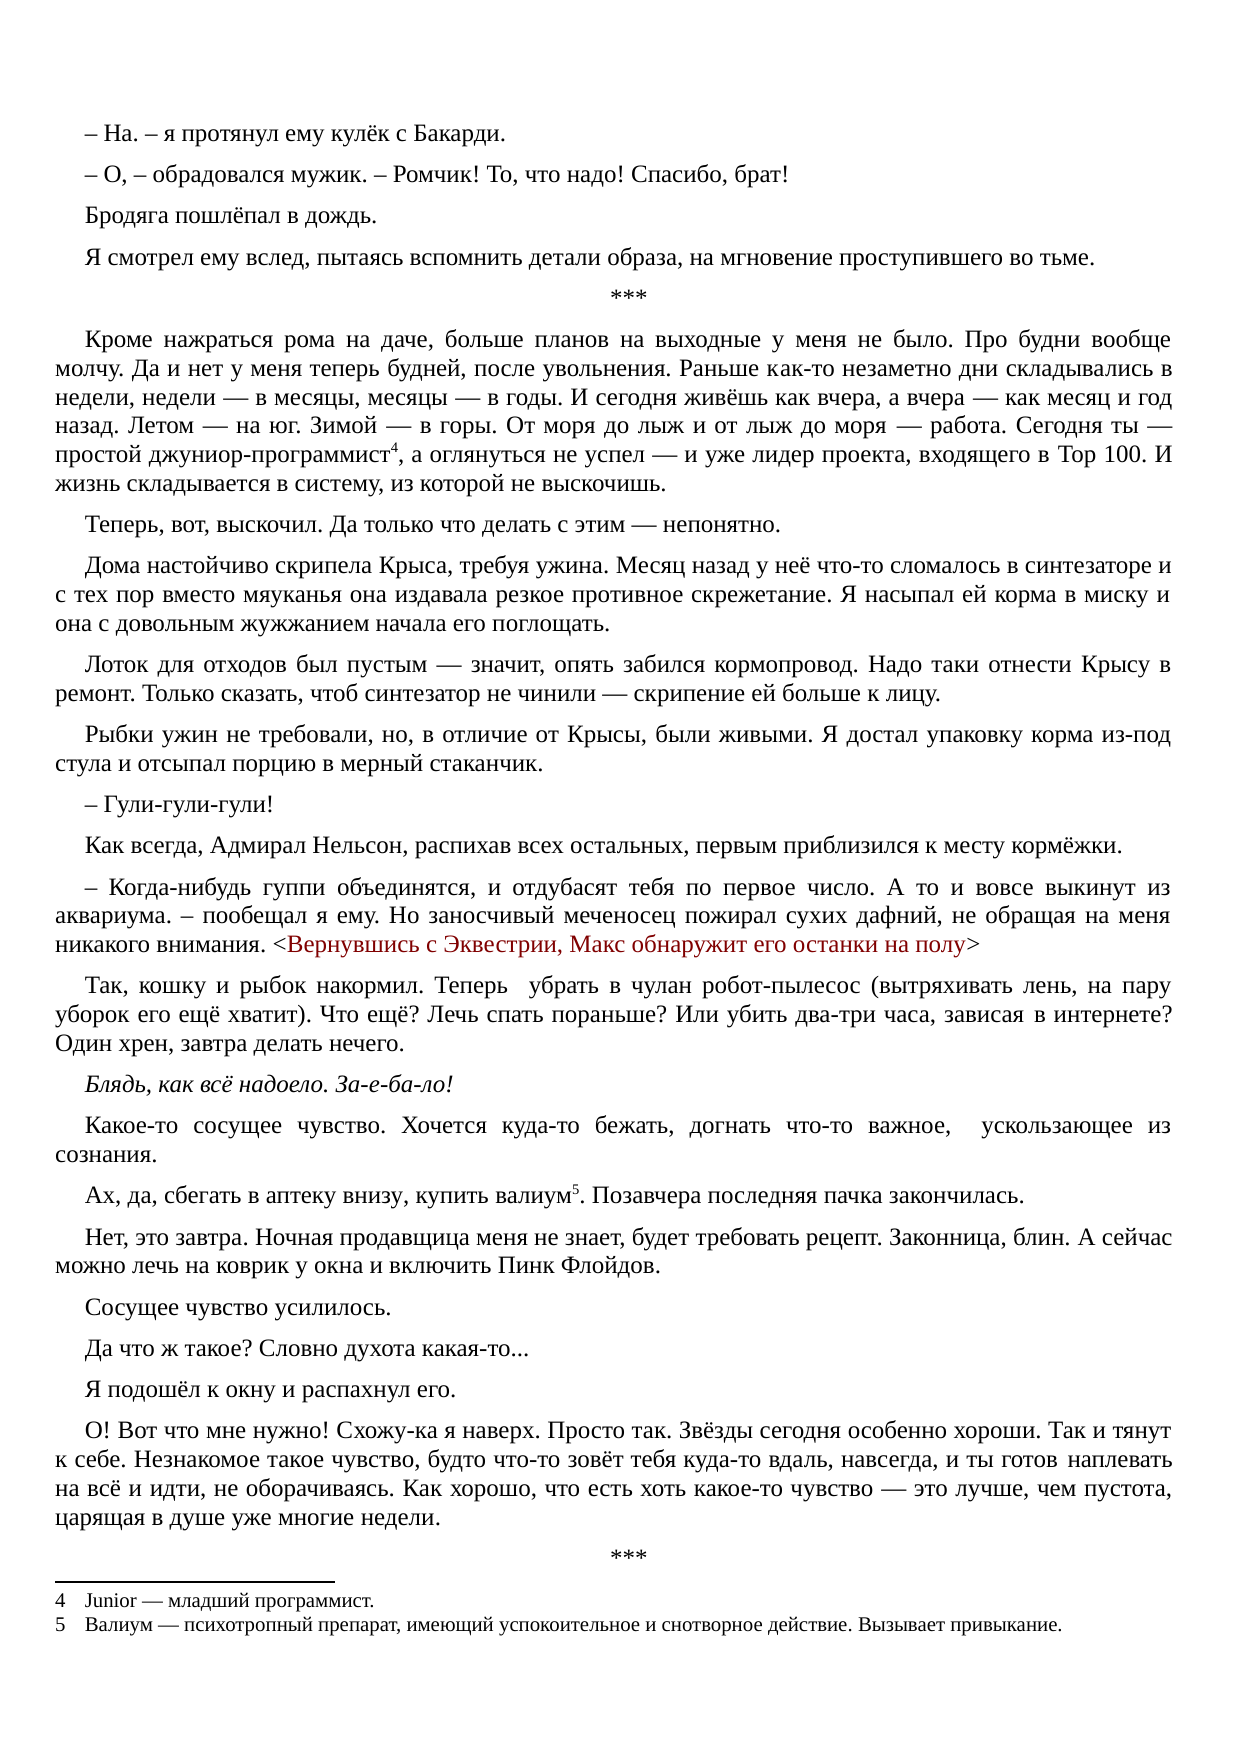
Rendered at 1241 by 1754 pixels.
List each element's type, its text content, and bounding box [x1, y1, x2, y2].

text – Когда-нибудь гуппи объединятся, и отдубасят тебя по первое число. А то и вовсе выкинут из аквариума. – пообещал я ему. Но заносчивый меченосец пожирал сухих дафний, не обращая на меня никакого внимания. <Вернувшись с Эквестрии, Макс обнаружит его останки на полу> [55, 872, 1172, 958]
text Да что ж такое? Словно духота какая-то... [55, 1333, 1172, 1362]
text Теперь, вот, выскочил. Да только что делать с этим — непонятно. [55, 509, 1172, 538]
text Так, кошку и рыбок накормил. Теперь убрать в чулан робот-пылесос (вытряхивать лень, на пару уборок его ещё хватит). Что ещё? Лечь спать пораньше? Или убить два-три часа, зависая в интернете? Один хрен, завтра делать нечего. [55, 971, 1172, 1057]
text Валиум — психотропный препарат, имеющий успокоительное и снотворное действие. Вызывает привыкание. [55, 1612, 1172, 1636]
text Как всегда, Адмирал Нельсон, распихав всех остальных, первым приблизился к месту кормёжки. [55, 831, 1172, 859]
text О! Вот что мне нужно! Схожу-ка я наверх. Просто так. Звёзды сегодня особенно хороши. Так и тянут к себе. Незнакомое такое чувство, будто что-то зовёт тебя куда-то вдаль, навсегда, и ты готов наплевать на всё и идти, не оборачиваясь. Как хорошо, что есть хоть какое-то чувство — это лучше, чем пустота, царящая в душе уже многие недели. [55, 1416, 1172, 1531]
text Лоток для отходов был пустым — значит, опять забился кормопровод. Надо таки отнести Крысу в ремонт. Только сказать, чтоб синтезатор не чинили — скрипение ей больше к лицу. [55, 649, 1172, 707]
text Кроме нажраться рома на даче, больше планов на выходные у меня не было. Про будни вообще молчу. Да и нет у меня теперь будней, после увольнения. Раньше как-то незаметно дни складывались в недели, недели — в месяцы, месяцы — в годы. И сегодня живёшь как вчера, а вчера — как месяц и год назад. Летом — на юг. Зимой — в горы. От моря до лыж и от лыж до моря — работа. Сегодня ты — простой джуниор-программист, а оглянуться не успел — и уже лидер проекта, входящего в Top 100. И жизнь складывается в систему, из которой не выскочишь. [55, 324, 1172, 497]
text Блядь, как всё надоело. За-е-ба-ло! [55, 1069, 1172, 1098]
text Ах, да, сбегать в аптеку внизу, купить валиум. Позавчера последняя пачка закончилась. [55, 1181, 1172, 1209]
text Я подошёл к окну и распахнул его. [55, 1374, 1172, 1403]
text – На. – я протянул ему кулёк с Бакарди. [55, 118, 1172, 147]
text *** [55, 283, 1172, 312]
text Рыбки ужин не требовали, но, в отличие от Крысы, были живыми. Я достал упаковку корма из-под стула и отсыпал порцию в мерный стаканчик. [55, 719, 1172, 777]
text Нет, это завтра. Ночная продавщица меня не знает, будет требовать рецепт. Законница, блин. А сейчас можно лечь на коврик у окна и включить Пинк Флойдов. [55, 1222, 1172, 1279]
text – О, – обрадовался мужик. – Ромчик! То, что надо! Спасибо, брат! [55, 159, 1172, 188]
text Дома настойчиво скрипела Крыса, требуя ужина. Месяц назад у неё что-то сломалось в синтезаторе и с тех пор вместо мяуканья она издавала резкое противное скрежетание. Я насыпал ей корма в миску и она с довольным жужжанием начала его поглощать. [55, 551, 1172, 637]
text Junior — младший программист. [55, 1588, 1172, 1612]
text *** [55, 1543, 1172, 1572]
text Сосущее чувство усилилось. [55, 1292, 1172, 1321]
text Бродяга пошлёпал в дождь. [55, 201, 1172, 229]
text Какое-то сосущее чувство. Хочется куда-то бежать, догнать что-то важное, ускользающее из сознания. [55, 1111, 1172, 1168]
text Я смотрел ему вслед, пытаясь вспомнить детали образа, на мгновение проступившего во тьме. [55, 242, 1172, 271]
text – Гули-гули-гули! [55, 789, 1172, 818]
